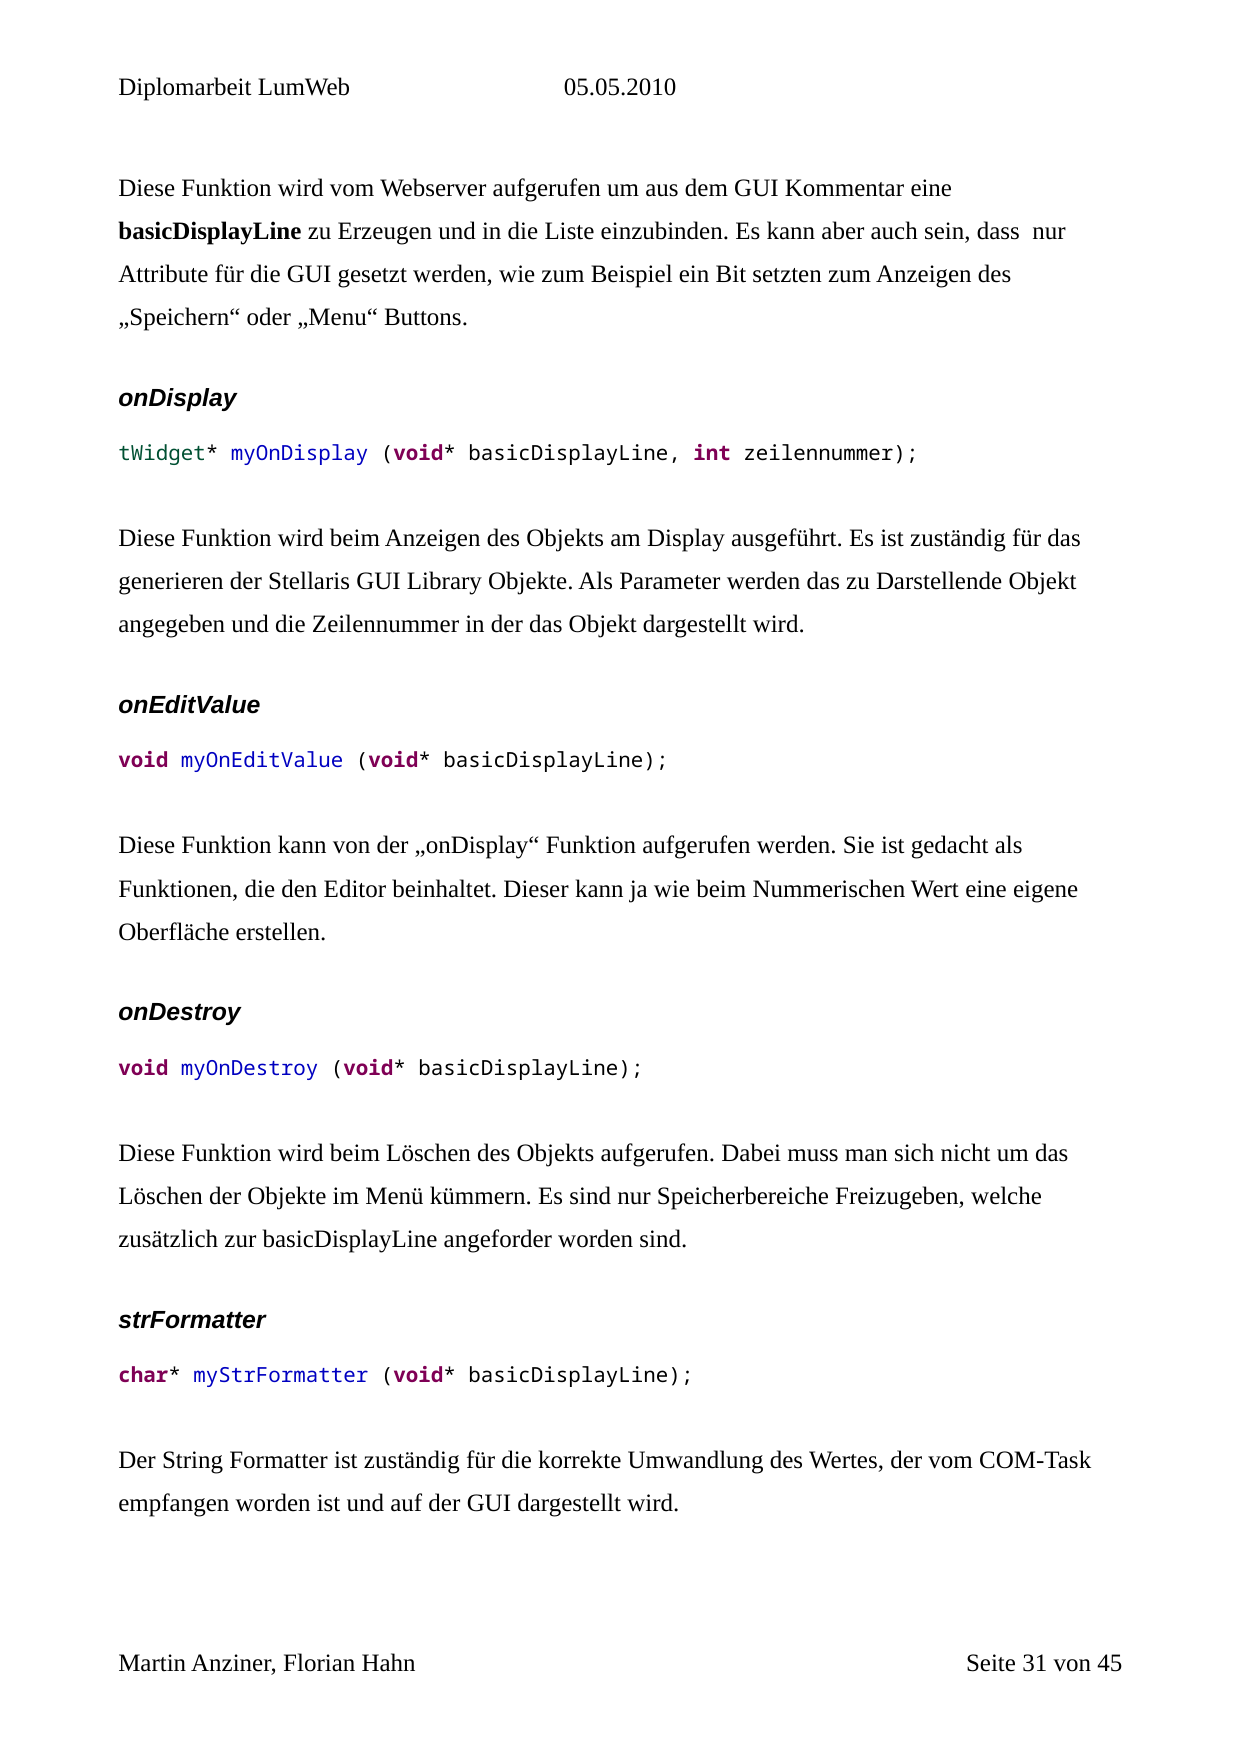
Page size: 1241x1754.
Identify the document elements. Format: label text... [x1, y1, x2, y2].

text Diese Funktion kann von der „onDisplay“ Funktion aufgerufen werden. Sie ist gedacht als Funktionen, die den Editor beinhaltet. Dieser kann ja wie beim Nummerischen Wert eine eigene Oberfläche erstellen. [118, 831, 1122, 946]
text void myOnDestroy (void* basicDisplayLine); [118, 1053, 1122, 1081]
text Diese Funktion wird beim Anzeigen des Objekts am Display ausgeführt. Es ist zuständig für das generieren der Stellaris GUI Library Objekte. Als Parameter werden das zu Darstellende Objekt angegeben und die Zeilennummer in der das Objekt dargestellt wird. [118, 523, 1122, 638]
subtitle onDestroy [118, 997, 1122, 1026]
text Der String Formatter ist zuständig für die korrekte Umwandlung des Wertes, der vom COM-Task empfangen worden ist und auf der GUI dargestellt wird. [118, 1445, 1122, 1517]
subtitle strFormatter [118, 1305, 1122, 1333]
text tWidget* myOnDisplay (void* basicDisplayLine, int zeilennummer); [118, 438, 1122, 466]
text Diese Funktion wird beim Löschen des Objekts aufgerufen. Dabei muss man sich nicht um das Löschen der Objekte im Menü kümmern. Es sind nur Speicherbereiche Freizugeben, welche zusätzlich zur basicDisplayLine angeforder worden sind. [118, 1138, 1122, 1253]
text char* myStrFormatter (void* basicDisplayLine); [118, 1360, 1122, 1389]
text Diese Funktion wird vom Webserver aufgerufen um aus dem GUI Kommentar eine basicDisplayLine zu Erzeugen und in die Liste einzubinden. Es kann aber auch sein, dass nur Attribute für die GUI gesetzt werden, wie zum Beispiel ein Bit setzten zum Anzeigen des „Speichern“ oder „Menu“ Buttons. [118, 173, 1122, 331]
text void myOnEditValue (void* basicDisplayLine); [118, 745, 1122, 774]
subtitle onEditValue [118, 690, 1122, 719]
subtitle onDisplay [118, 383, 1122, 411]
